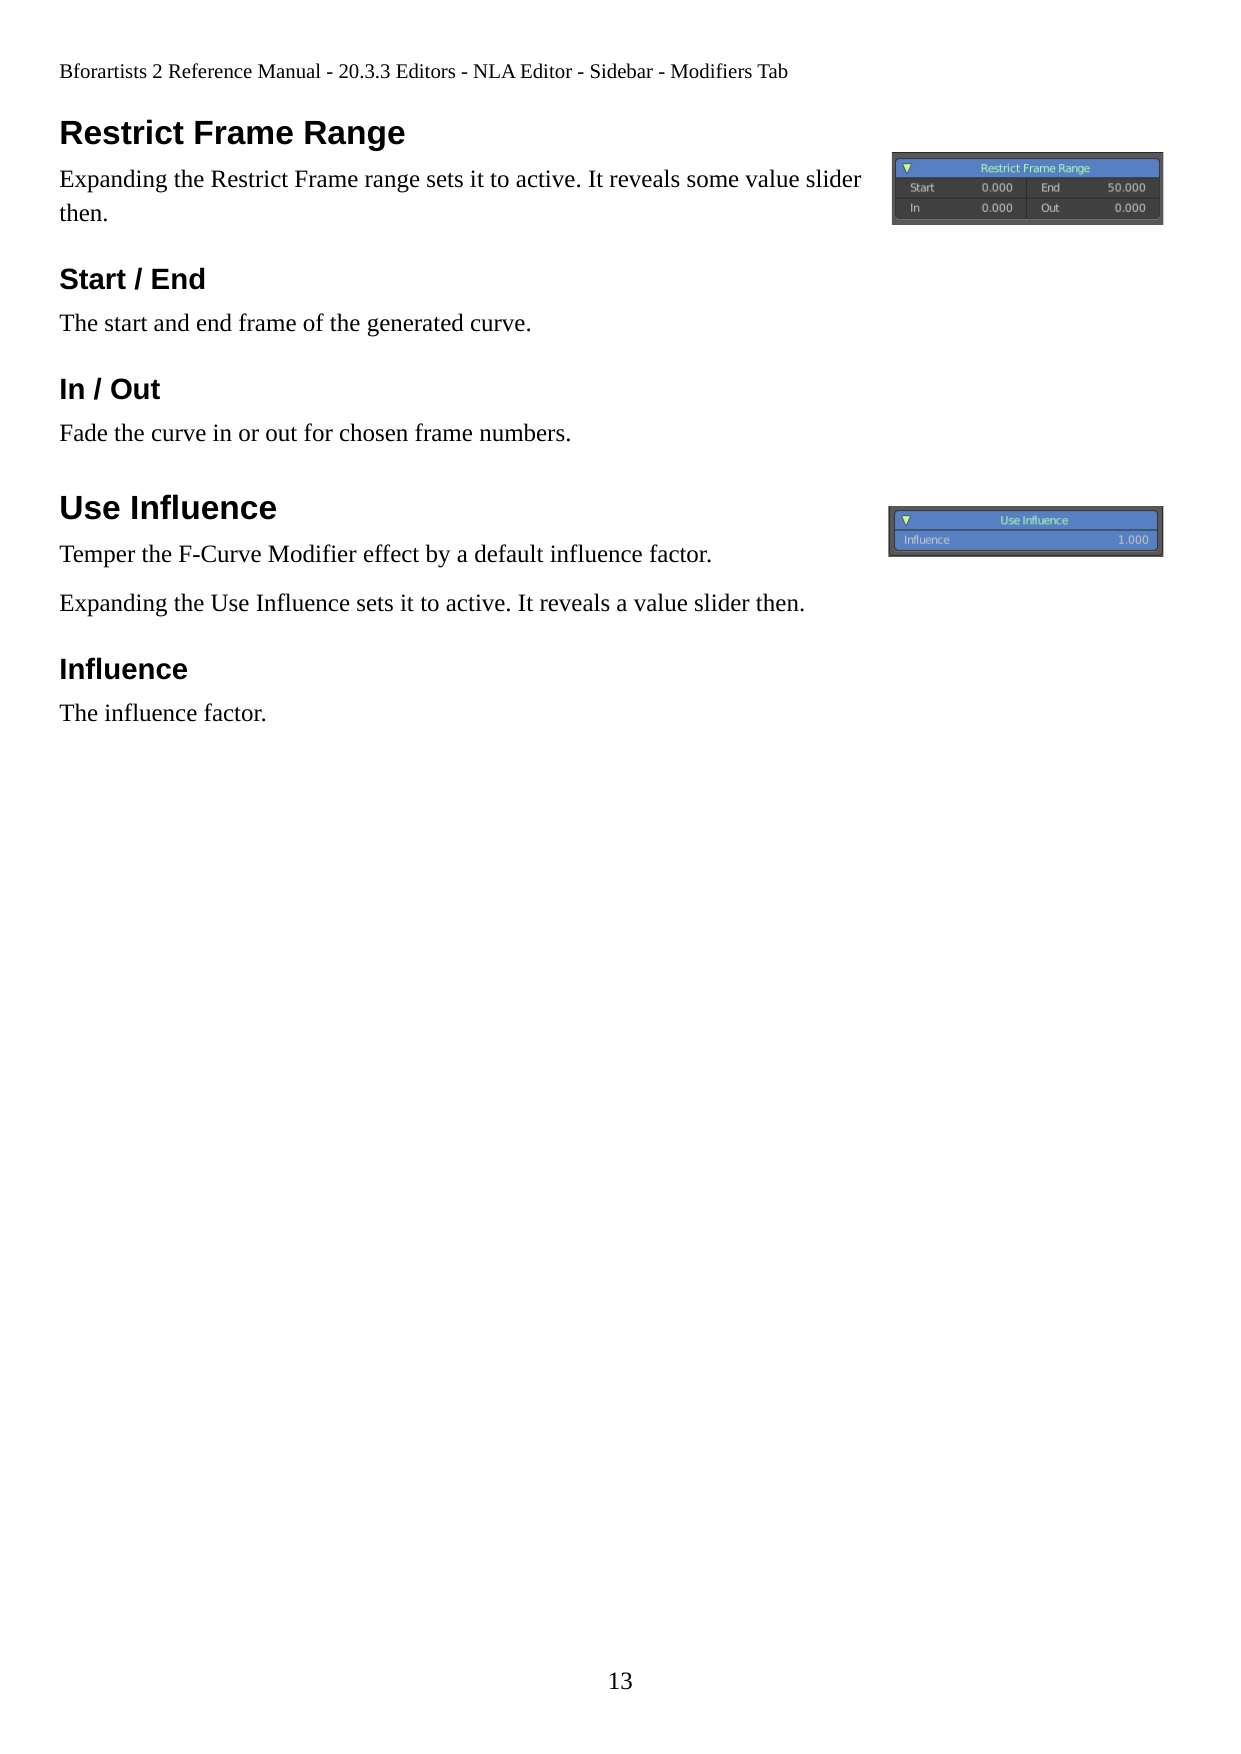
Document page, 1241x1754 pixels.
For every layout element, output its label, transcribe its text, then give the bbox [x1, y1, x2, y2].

subtitle Start / End [59, 262, 1181, 296]
subtitle Use Influence [59, 488, 1181, 527]
subtitle In / Out [59, 372, 1181, 406]
text The start and end frame of the generated curve. [59, 308, 1181, 337]
picture [888, 506, 1164, 557]
text Expanding the Restrict Frame range sets it to active. It reveals some value slider then. [59, 164, 1181, 227]
subtitle Influence [59, 652, 1181, 686]
text The influence factor. [59, 698, 1181, 727]
text Fade the curve in or out for chosen frame numbers. [59, 418, 1181, 447]
subtitle Restrict Frame Range [59, 113, 1181, 151]
picture [891, 152, 1164, 225]
text Expanding the Use Influence sets it to active. It reveals a value slider then. [59, 588, 1181, 617]
text Temper the F-Curve Modifier effect by a default influence factor. [59, 539, 1181, 568]
